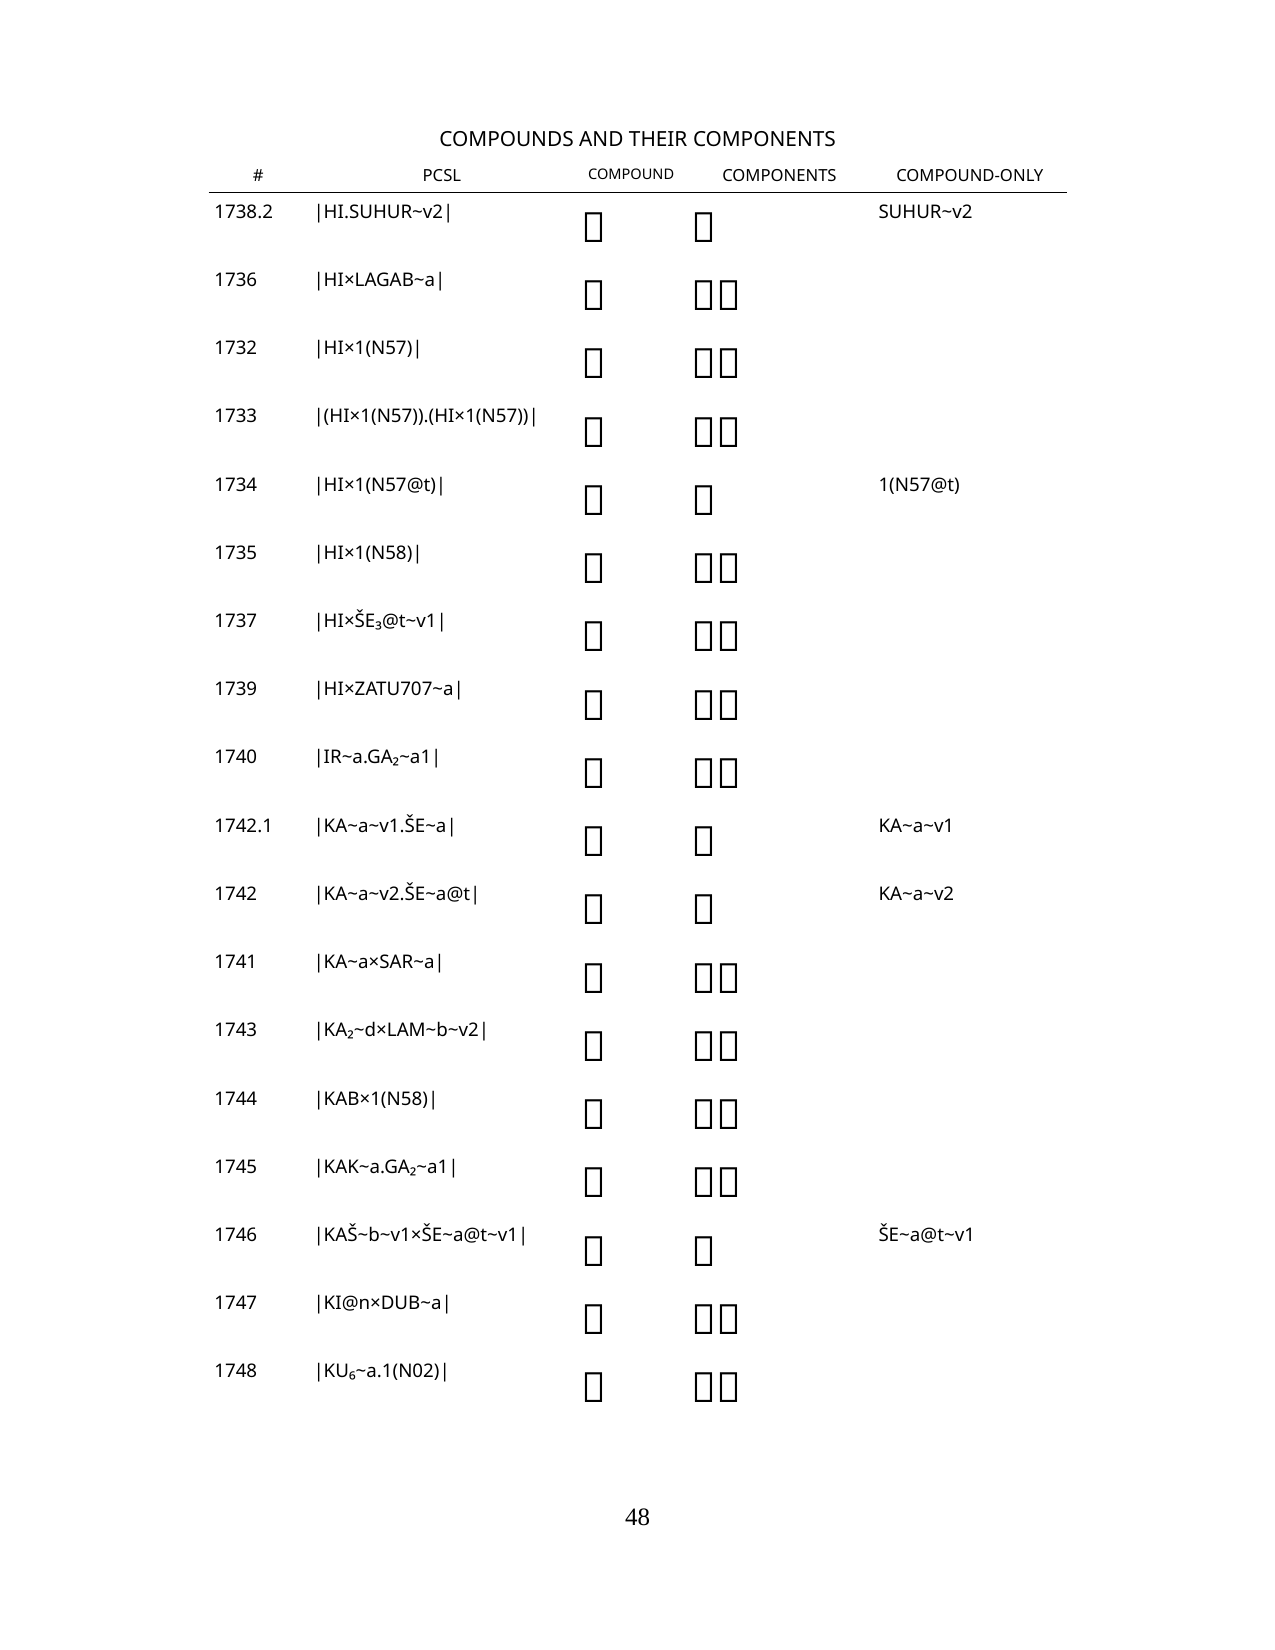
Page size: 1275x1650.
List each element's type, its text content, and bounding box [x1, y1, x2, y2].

table_cell 1747 [209, 1284, 308, 1352]
table_cell 𒵜 [576, 1148, 686, 1216]
table_cell 1742 [209, 875, 308, 943]
table_cell 𒵞 [576, 1284, 686, 1352]
table_cell 1732 [209, 329, 308, 397]
table_cell 𒵘 [576, 875, 686, 943]
table_cell 1745 [209, 1148, 308, 1216]
table_cell 𒵛 [576, 1079, 686, 1147]
table_cell KA~a~v1 [873, 806, 1067, 874]
table_cell |KA₂~d×LAM~b~v2| [308, 1011, 576, 1079]
table_cell 𒡕 [686, 193, 872, 260]
table_cell |KAŠ~b~v1×ŠE~a@t~v1| [308, 1216, 576, 1284]
table_cell 𒵗 [576, 943, 686, 1011]
table_cell 1744 [209, 1079, 308, 1147]
table_cell 𒡕𒭼 [686, 670, 872, 738]
table_cell 1733 [209, 397, 308, 465]
table_cell 𒵟 [576, 1352, 686, 1420]
table_cell [873, 1011, 1067, 1079]
table_cell 𒵑 [576, 602, 686, 670]
table_cell 1741 [209, 943, 308, 1011]
table_cell 𒡕𒗚 [686, 329, 872, 397]
table_cell 1(N57@t) [873, 465, 1067, 533]
table_cell 𒧗 [686, 875, 872, 943]
table_cell |KAB×1(N58)| [308, 1079, 576, 1147]
table_header COMPOUNDS AND THEIR COMPONENTS [209, 118, 1067, 158]
table_cell |HI×ŠE₃@t~v1| [308, 602, 576, 670]
table_cell [873, 602, 1067, 670]
table_cell |HI×1(N58)| [308, 533, 576, 602]
table_cell 1735 [209, 533, 308, 602]
table_cell COMPONENTS [686, 158, 872, 192]
table_cell 𒵌 [576, 329, 686, 397]
table_cell 𒵔 [576, 193, 686, 260]
table_cell [873, 533, 1067, 602]
table_cell 𒢆𒟜 [686, 1148, 872, 1216]
table_cell 1737 [209, 602, 308, 670]
table_cell 𒵍 [576, 397, 686, 465]
table_cell 𒵙 [576, 806, 686, 874]
table_cell 1742.1 [209, 806, 308, 874]
table_cell COMPOUND-ONLY [873, 158, 1067, 192]
table_cell PCSL [308, 158, 576, 192]
table_cell [873, 329, 1067, 397]
table_cell 𒢀𒣵 [686, 1011, 872, 1079]
table_cell [873, 738, 1067, 806]
table_cell 𒡕𒧝 [686, 602, 872, 670]
table_cell [873, 670, 1067, 738]
table_cell 𒡼𒦺 [686, 943, 872, 1011]
table_cell |KA~a~v1.ŠE~a| [308, 806, 576, 874]
table_cell 1743 [209, 1011, 308, 1079]
table_cell |HI×1(N57@t)| [308, 465, 576, 533]
table_cell 𒡕𒗛 [686, 533, 872, 602]
table_cell |HI×LAGAB~a| [308, 260, 576, 329]
table_cell 𒢘 [686, 1216, 872, 1284]
table_cell 𒡕 [686, 465, 872, 533]
table_cell 1734 [209, 465, 308, 533]
table_cell 1738.2 [209, 193, 308, 260]
table_cell 1739 [209, 670, 308, 738]
table_cell 𒵚 [576, 1011, 686, 1079]
table_cell 𒵕 [576, 670, 686, 738]
table_cell [873, 1079, 1067, 1147]
table_cell |HI×ZATU707~a| [308, 670, 576, 738]
table_cell [873, 1148, 1067, 1216]
table_cell 𒵎 [576, 465, 686, 533]
table_cell |(HI×1(N57)).(HI×1(N57))| [308, 397, 576, 465]
table_cell 𒵏 [576, 533, 686, 602]
table_cell 𒧖 [686, 806, 872, 874]
table_cell COMPOUND [576, 158, 686, 192]
table_cell |IR~a.GA₂~a1| [308, 738, 576, 806]
table_cell 1740 [209, 738, 308, 806]
table_cell [873, 397, 1067, 465]
table_cell # [209, 158, 308, 192]
table_cell 𒵝 [576, 1216, 686, 1284]
table_cell |KAK~a.GA₂~a1| [308, 1148, 576, 1216]
table_cell [873, 1352, 1067, 1420]
table_cell 1748 [209, 1352, 308, 1420]
table_cell 𒡕𒣟 [686, 260, 872, 329]
table_cell SUHUR~v2 [873, 193, 1067, 260]
table_cell 1746 [209, 1216, 308, 1284]
table_cell [873, 1284, 1067, 1352]
table_cell |KA~a~v2.ŠE~a@t| [308, 875, 576, 943]
table_cell 𒢠𒞍 [686, 1284, 872, 1352]
table_cell [873, 943, 1067, 1011]
table_cell ŠE~a@t~v1 [873, 1216, 1067, 1284]
table_cell |HI.SUHUR~v2| [308, 193, 576, 260]
table_cell |HI×1(N57)| [308, 329, 576, 397]
table_cell 𒡬𒟜 [686, 738, 872, 806]
table_cell |KA~a×SAR~a| [308, 943, 576, 1011]
table_cell 𒢁𒗛 [686, 1079, 872, 1147]
table_cell 𒡕𒗚 [686, 397, 872, 465]
table_cell 𒵖 [576, 738, 686, 806]
table_cell 1736 [209, 260, 308, 329]
table_cell KA~a~v2 [873, 875, 1067, 943]
table_cell |KI@n×DUB~a| [308, 1284, 576, 1352]
table_cell 𒵐 [576, 260, 686, 329]
table_cell 𒣈𒖃 [686, 1352, 872, 1420]
table_cell |KU₆~a.1(N02)| [308, 1352, 576, 1420]
table_cell [873, 260, 1067, 329]
